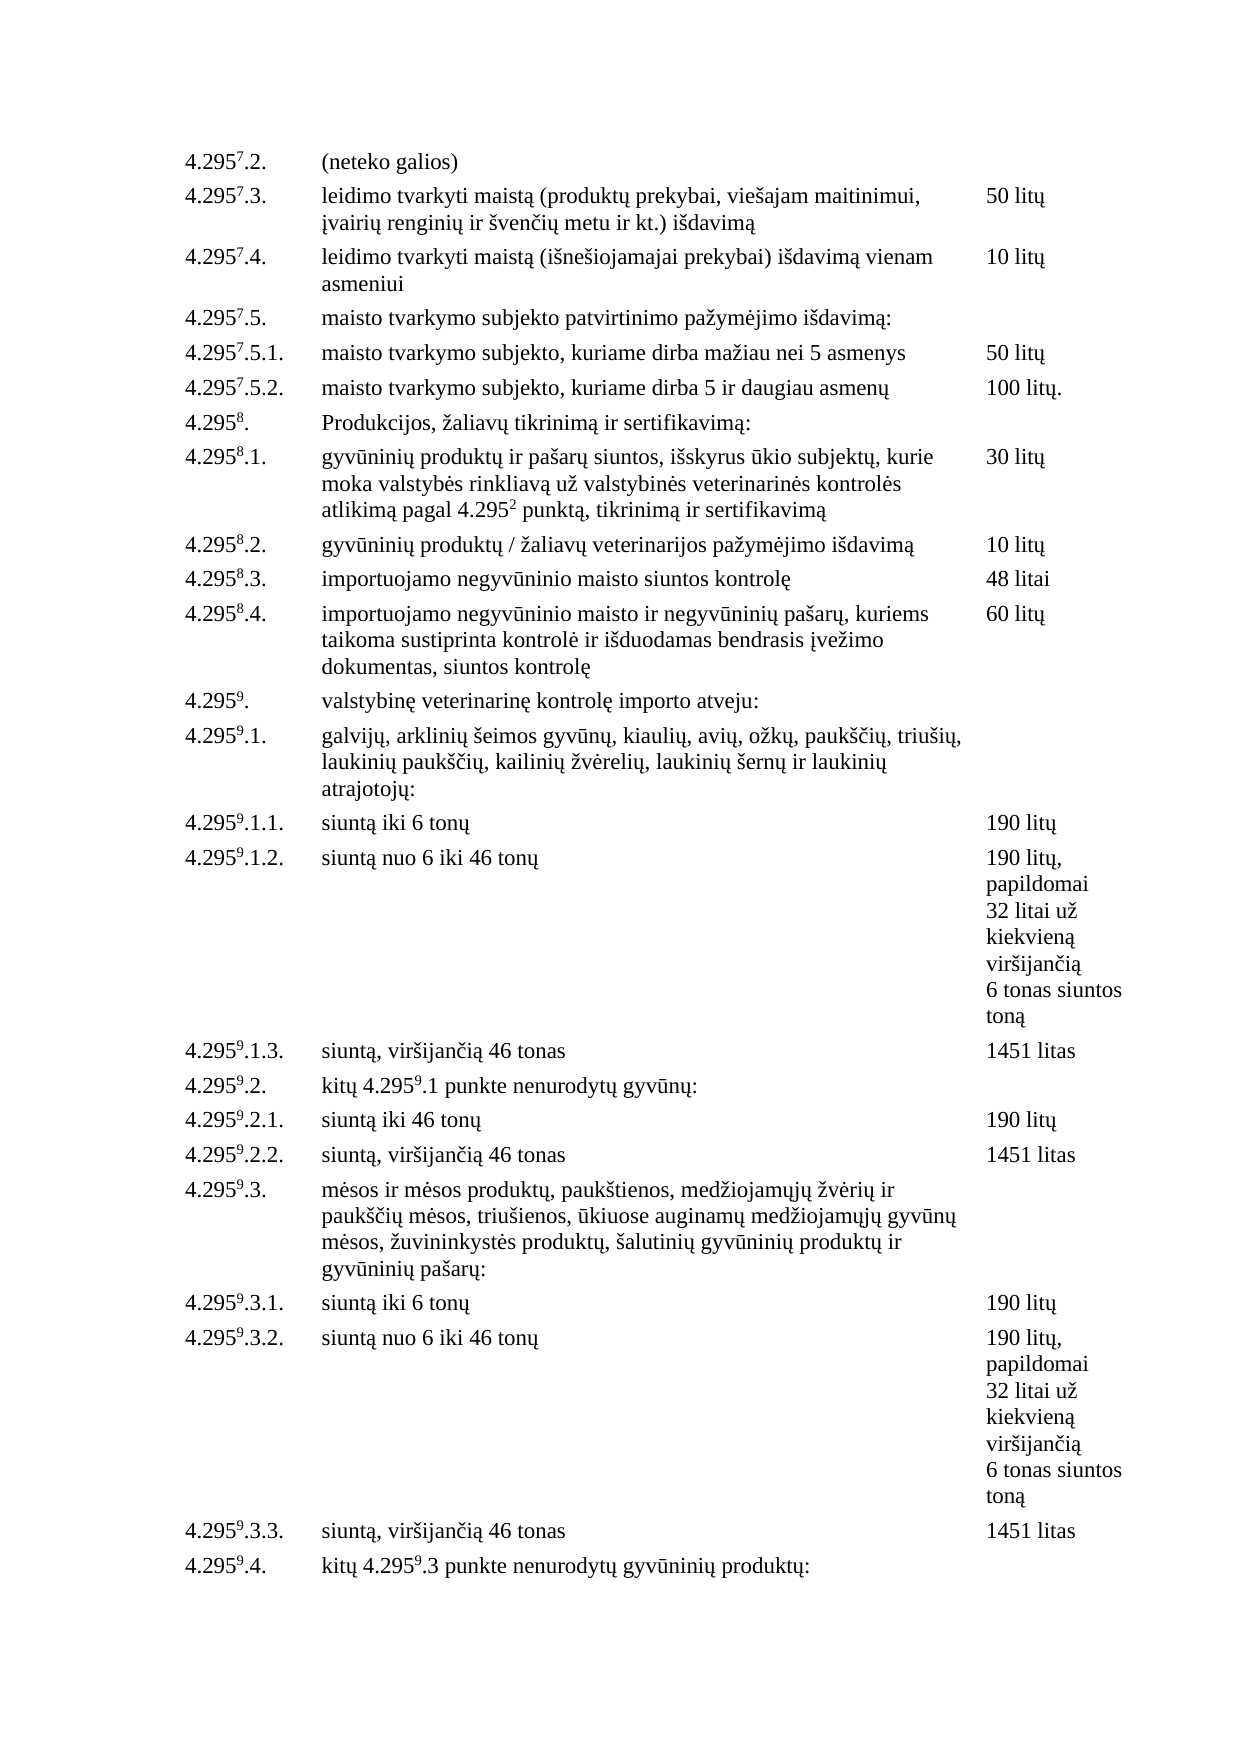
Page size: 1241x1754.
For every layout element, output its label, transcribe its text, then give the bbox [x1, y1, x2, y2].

table_cell [986, 1176, 1148, 1289]
table_cell 4.2959.1.2. [174, 844, 321, 1037]
table_cell 4.2959.4. [174, 1552, 321, 1586]
table_cell mėsos ir mėsos produktų, paukštienos, medžiojamųjų žvėrių ir paukščių mėsos, triušienos, ūkiuose auginamų medžiojamųjų gyvūnų mėsos, žuvininkystės produktų, šalutinių gyvūninių produktų ir gyvūninių pašarų: [321, 1176, 986, 1289]
table_cell leidimo tvarkyti maistą (produktų prekybai, viešajam maitinimui, įvairių renginių ir švenčių metu ir kt.) išdavimą [321, 183, 986, 243]
table_cell 4.2957.5.1. [174, 339, 321, 374]
table_cell [986, 305, 1148, 339]
table_cell 4.2958.4. [174, 600, 321, 687]
table_cell 190 litų, papildomai 32 litai už kiekvieną viršijančią 6 tonas siuntos toną [986, 844, 1148, 1037]
table_cell 4.2959.3.2. [174, 1324, 321, 1517]
table_cell gyvūninių produktų ir pašarų siuntos, išskyrus ūkio subjektų, kurie moka valstybės rinkliavą už valstybinės veterinarinės kontrolės atlikimą pagal 4.2952 punktą, tikrinimą ir sertifikavimą [321, 443, 986, 531]
table_cell 190 litų [986, 1106, 1148, 1141]
table_cell 4.2959.3. [174, 1176, 321, 1289]
table_cell 4.2959.2. [174, 1072, 321, 1106]
table_cell importuojamo negyvūninio maisto siuntos kontrolę [321, 565, 986, 600]
table_cell 4.2957.4. [174, 244, 321, 304]
table_cell 4.2959.1.1. [174, 810, 321, 844]
table_cell 50 litų [986, 183, 1148, 243]
table_cell 4.2958.2. [174, 531, 321, 565]
table_cell 4.2958. [174, 409, 321, 443]
table_cell galvijų, arklinių šeimos gyvūnų, kiaulių, avių, ožkų, paukščių, triušių, laukinių paukščių, kailinių žvėrelių, laukinių šernų ir laukinių atrajotojų: [321, 722, 986, 809]
table_cell siuntą iki 6 tonų [321, 810, 986, 844]
table_cell 190 litų [986, 810, 1148, 844]
table_cell 4.2959.1.3. [174, 1037, 321, 1072]
table_cell 4.2959. [174, 688, 321, 722]
table_cell (neteko galios) [321, 148, 986, 182]
table_cell [986, 1552, 1148, 1586]
table_cell 4.2959.2.2. [174, 1141, 321, 1176]
table_cell 48 litai [986, 565, 1148, 600]
table_cell maisto tvarkymo subjekto patvirtinimo pažymėjimo išdavimą: [321, 305, 986, 339]
table_cell siuntą iki 46 tonų [321, 1106, 986, 1141]
table_cell 4.2958.1. [174, 443, 321, 531]
table_cell 10 litų [986, 531, 1148, 565]
table_cell siuntą, viršijančią 46 tonas [321, 1141, 986, 1176]
table_cell 1451 litas [986, 1037, 1148, 1072]
table_cell 1451 litas [986, 1517, 1148, 1552]
table_cell 1451 litas [986, 1141, 1148, 1176]
table_cell 50 litų [986, 339, 1148, 374]
table_cell 10 litų [986, 244, 1148, 304]
table_cell valstybinę veterinarinę kontrolę importo atveju: [321, 688, 986, 722]
table_cell gyvūninių produktų / žaliavų veterinarijos pažymėjimo išdavimą [321, 531, 986, 565]
table_cell siuntą, viršijančią 46 tonas [321, 1517, 986, 1552]
table_cell 100 litų. [986, 374, 1148, 408]
table_cell kitų 4.2959.1 punkte nenurodytų gyvūnų: [321, 1072, 986, 1106]
table_cell 4.2959.1. [174, 722, 321, 809]
table_cell 4.2959.3.1. [174, 1290, 321, 1324]
table_cell maisto tvarkymo subjekto, kuriame dirba mažiau nei 5 asmenys [321, 339, 986, 374]
table_cell siuntą nuo 6 iki 46 tonų [321, 1324, 986, 1517]
table_cell 4.2957.2. [174, 148, 321, 182]
table_cell [986, 722, 1148, 809]
table_cell siuntą nuo 6 iki 46 tonų [321, 844, 986, 1037]
table_cell importuojamo negyvūninio maisto ir negyvūninių pašarų, kuriems taikoma sustiprinta kontrolė ir išduodamas bendrasis įvežimo dokumentas, siuntos kontrolę [321, 600, 986, 687]
table_cell maisto tvarkymo subjekto, kuriame dirba 5 ir daugiau asmenų [321, 374, 986, 408]
table_cell 190 litų [986, 1290, 1148, 1324]
table_cell 4.2957.5.2. [174, 374, 321, 408]
table_cell [986, 148, 1148, 182]
table_cell Produkcijos, žaliavų tikrinimą ir sertifikavimą: [321, 409, 986, 443]
table_cell 4.2957.5. [174, 305, 321, 339]
table_cell [986, 409, 1148, 443]
table_cell kitų 4.2959.3 punkte nenurodytų gyvūninių produktų: [321, 1552, 986, 1586]
table_cell [986, 1072, 1148, 1106]
table_cell 60 litų [986, 600, 1148, 687]
table_cell 4.2958.3. [174, 565, 321, 600]
table_cell siuntą iki 6 tonų [321, 1290, 986, 1324]
table_cell leidimo tvarkyti maistą (išnešiojamajai prekybai) išdavimą vienam asmeniui [321, 244, 986, 304]
table_cell [986, 688, 1148, 722]
table_cell 4.2959.2.1. [174, 1106, 321, 1141]
table_cell 4.2957.3. [174, 183, 321, 243]
table_cell 190 litų, papildomai 32 litai už kiekvieną viršijančią 6 tonas siuntos toną [986, 1324, 1148, 1517]
table_cell siuntą, viršijančią 46 tonas [321, 1037, 986, 1072]
table_cell 4.2959.3.3. [174, 1517, 321, 1552]
table_cell 30 litų [986, 443, 1148, 531]
